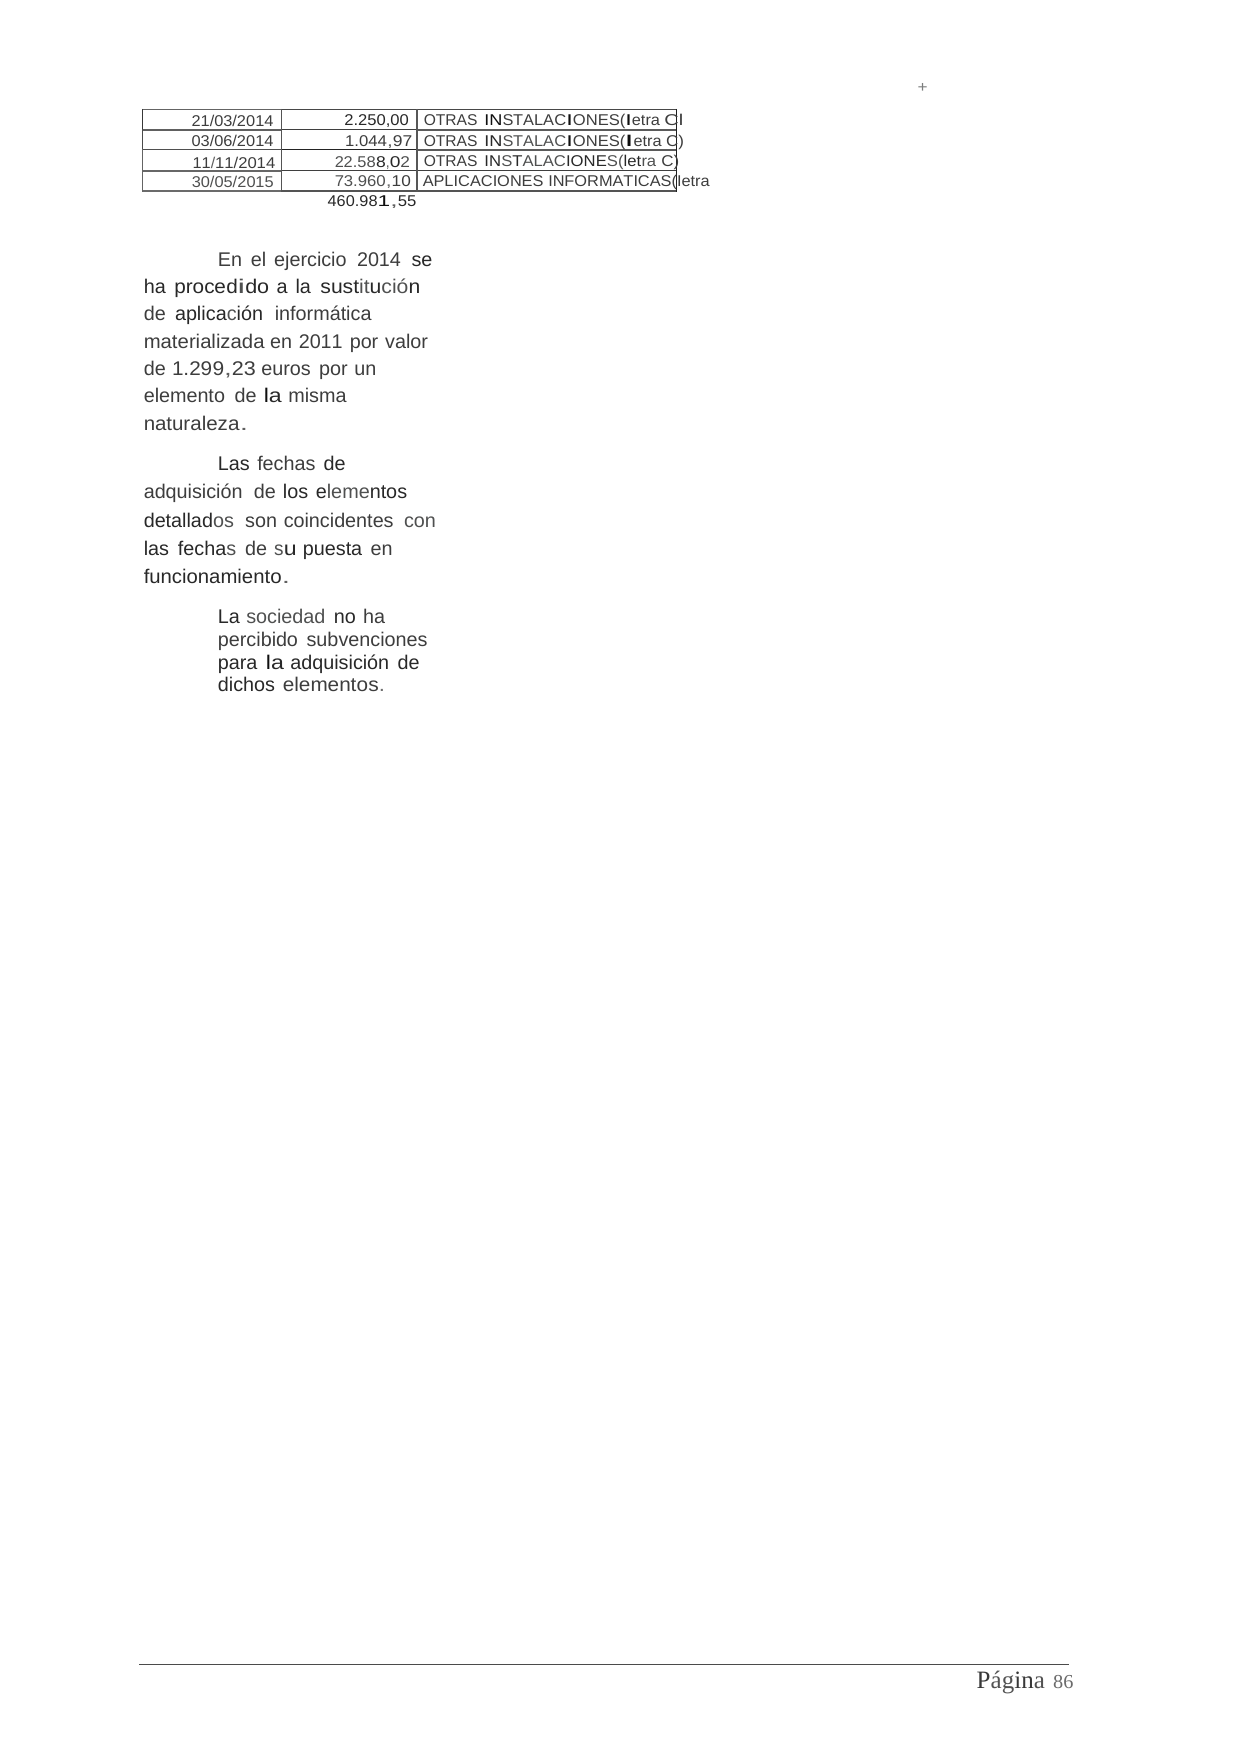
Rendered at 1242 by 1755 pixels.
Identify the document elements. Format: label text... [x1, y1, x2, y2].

text 460.981,55 [327, 192, 456, 210]
table_cell 1.044,97 [282, 130, 416, 149]
table_cell OTRAS INSTALACIONES(Ietra Cl [418, 110, 676, 129]
table_cell 21/03/2014 [143, 110, 281, 129]
table_cell 73.960,10 [282, 171, 416, 190]
table_cell 11/11/2014 [143, 150, 281, 170]
table_cell OTRAS INSTALACIONES(letra C) [418, 151, 676, 170]
text En el ejercicio 2014 se ha procedido a la sustitución de aplicación informática materializada en 2011 por valor de 1.299,23 euros por un elemento de la misma naturaleza. [143, 247, 439, 434]
table_cell OTRAS INSTALACIONES(letra C) [418, 131, 676, 149]
table_cell APLICACIONES INFORMATICAS(Ietra C) [418, 171, 676, 190]
table_cell 03/06/2014 [143, 131, 281, 149]
text La sociedad no ha percibido subvenciones para la adquisición de dichos elementos. [218, 605, 456, 696]
text Las fechas de adquisición de los elementos detallados son coincidentes con las fechas de su puesta en funcionamiento. [143, 452, 441, 588]
table_cell 22.588,02 [282, 150, 416, 170]
table_cell 2.250,00 [282, 110, 416, 129]
table_cell 30/05/2015 [143, 172, 281, 190]
